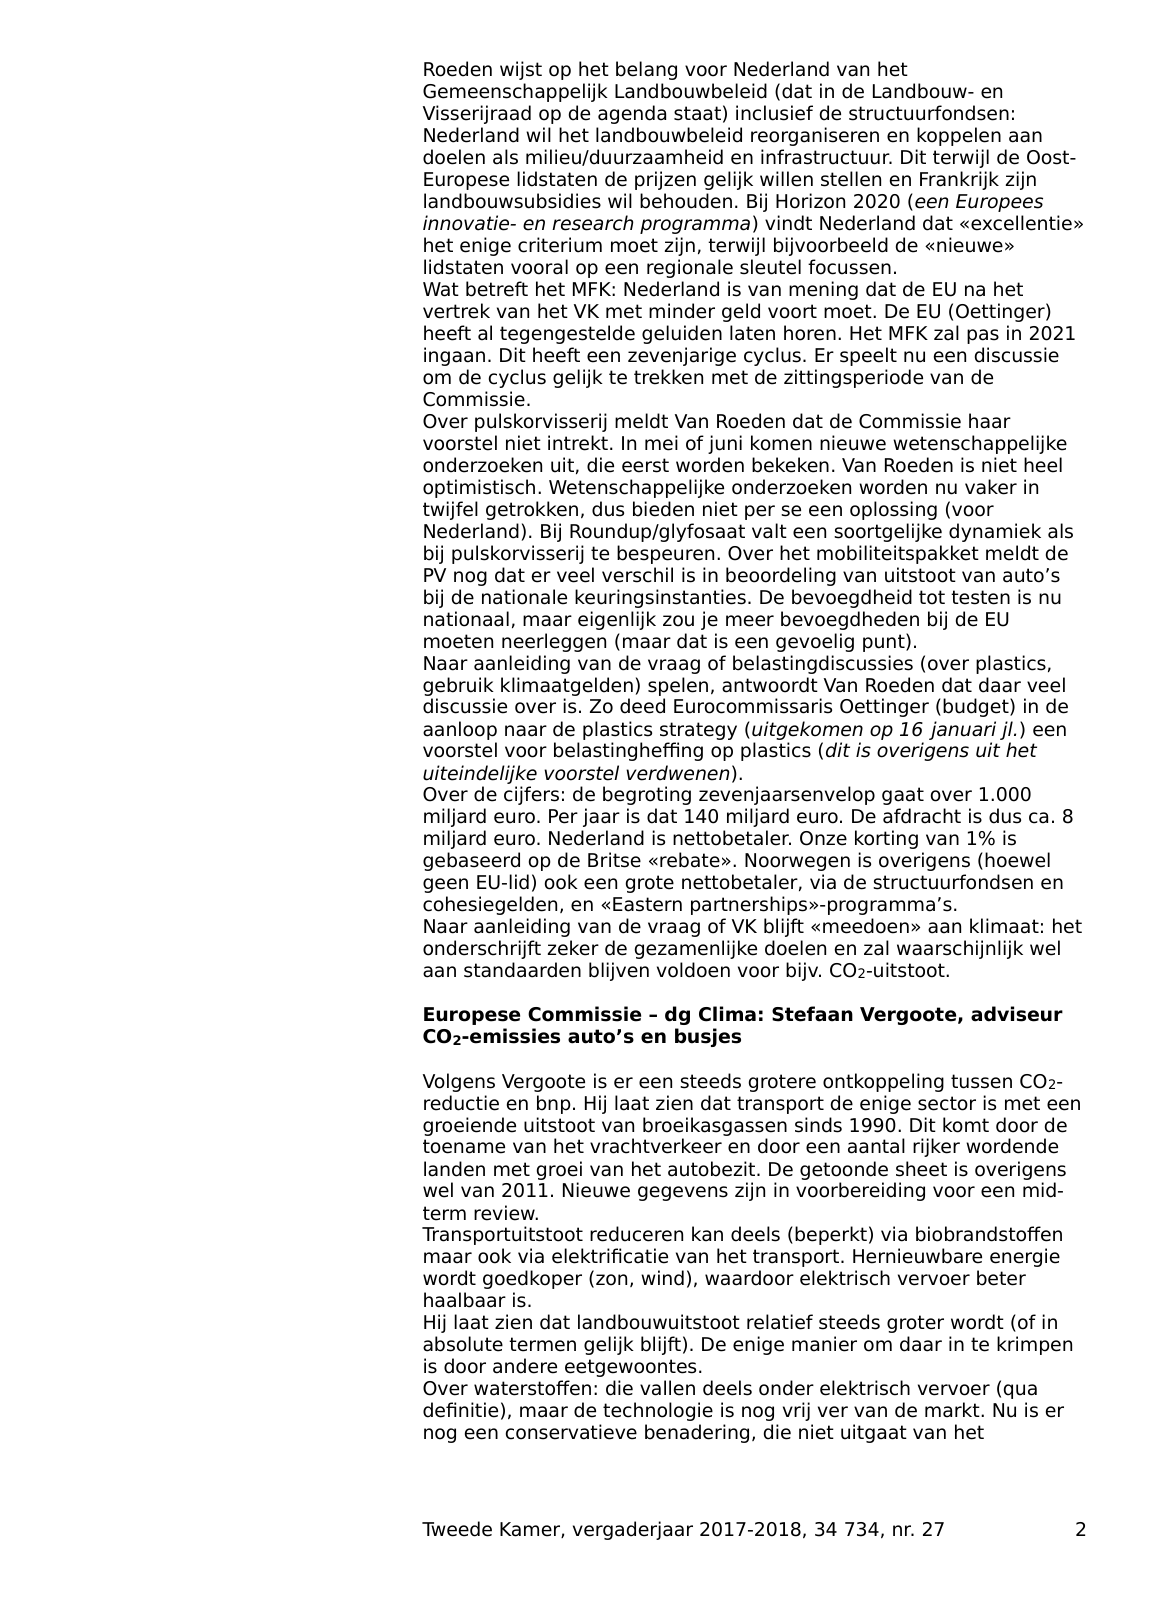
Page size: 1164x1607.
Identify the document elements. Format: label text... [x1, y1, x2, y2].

text Hij laat zien dat landbouwuitstoot relatief steeds groter wordt (of in absolute termen gelijk blijft). De enige manier om daar in te krimpen is door andere eetgewoontes. [422, 1312, 1087, 1378]
text Naar aanleiding van de vraag of VK blijft «meedoen» aan klimaat: het onderschrijft zeker de gezamenlijke doelen en zal waarschijnlijk wel aan standaarden blijven voldoen voor bijv. CO2-uitstoot. [422, 916, 1087, 982]
text Over pulskorvisserij meldt Van Roeden dat de Commissie haar voorstel niet intrekt. In mei of juni komen nieuwe wetenschappelijke onderzoeken uit, die eerst worden bekeken. Van Roeden is niet heel optimistisch. Wetenschappelijke onderzoeken worden nu vaker in twijfel getrokken, dus bieden niet per se een oplossing (voor Nederland). Bij Roundup/glyfosaat valt een soortgelijke dynamiek als bij pulskorvisserij te bespeuren. Over het mobiliteitspakket meldt de PV nog dat er veel verschil is in beoordeling van uitstoot van auto’s bij de nationale keuringsinstanties. De bevoegdheid tot testen is nu nationaal, maar eigenlijk zou je meer bevoegdheden bij de EU moeten neerleggen (maar dat is een gevoelig punt). [422, 411, 1087, 652]
text Transportuitstoot reduceren kan deels (beperkt) via biobrandstoffen maar ook via elektrificatie van het transport. Hernieuwbare energie wordt goedkoper (zon, wind), waardoor elektrisch vervoer beter haalbaar is. [422, 1224, 1087, 1312]
subtitle Europese Commissie – dg Clima: Stefaan Vergoote, adviseur CO2-emissies auto’s en busjes [422, 1004, 1087, 1048]
text Over de cijfers: de begroting zevenjaarsenvelop gaat over 1.000 miljard euro. Per jaar is dat 140 miljard euro. De afdracht is dus ca. 8 miljard euro. Nederland is nettobetaler. Onze korting van 1% is gebaseerd op de Britse «rebate». Noorwegen is overigens (hoewel geen EU-lid) ook een grote nettobetaler, via de structuurfondsen en cohesiegelden, en «Eastern partnerships»-programma’s. [422, 784, 1087, 916]
text Over waterstoffen: die vallen deels onder elektrisch vervoer (qua definitie), maar de technologie is nog vrij ver van de markt. Nu is er nog een conservatieve benadering, die niet uitgaat van het [422, 1378, 1087, 1444]
text Wat betreft het MFK: Nederland is van mening dat de EU na het vertrek van het VK met minder geld voort moet. De EU (Oettinger) heeft al tegengestelde geluiden laten horen. Het MFK zal pas in 2021 ingaan. Dit heeft een zevenjarige cyclus. Er speelt nu een discussie om de cyclus gelijk te trekken met de zittingsperiode van de Commissie. [422, 279, 1087, 411]
text Volgens Vergoote is er een steeds grotere ontkoppeling tussen CO2-reductie en bnp. Hij laat zien dat transport de enige sector is met een groeiende uitstoot van broeikasgassen sinds 1990. Dit komt door de toename van het vrachtverkeer en door een aantal rijker wordende landen met groei van het autobezit. De getoonde sheet is overigens wel van 2011. Nieuwe gegevens zijn in voorbereiding voor een mid-term review. [422, 1071, 1087, 1224]
text Naar aanleiding van de vraag of belastingdiscussies (over plastics, gebruik klimaatgelden) spelen, antwoordt Van Roeden dat daar veel discussie over is. Zo deed Eurocommissaris Oettinger (budget) in de aanloop naar de plastics strategy (uitgekomen op 16 januari jl.) een voorstel voor belastingheffing op plastics (dit is overigens uit het uiteindelijke voorstel verdwenen). [422, 652, 1087, 784]
text Roeden wijst op het belang voor Nederland van het Gemeenschappelijk Landbouwbeleid (dat in de Landbouw- en Visserijraad op de agenda staat) inclusief de structuurfondsen: Nederland wil het landbouwbeleid reorganiseren en koppelen aan doelen als milieu/duurzaamheid en infrastructuur. Dit terwijl de Oost-Europese lidstaten de prijzen gelijk willen stellen en Frankrijk zijn landbouwsubsidies wil behouden. Bij Horizon 2020 (een Europees innovatie- en research programma) vindt Nederland dat «excellentie» het enige criterium moet zijn, terwijl bijvoorbeeld de «nieuwe» lidstaten vooral op een regionale sleutel focussen. [422, 59, 1087, 279]
